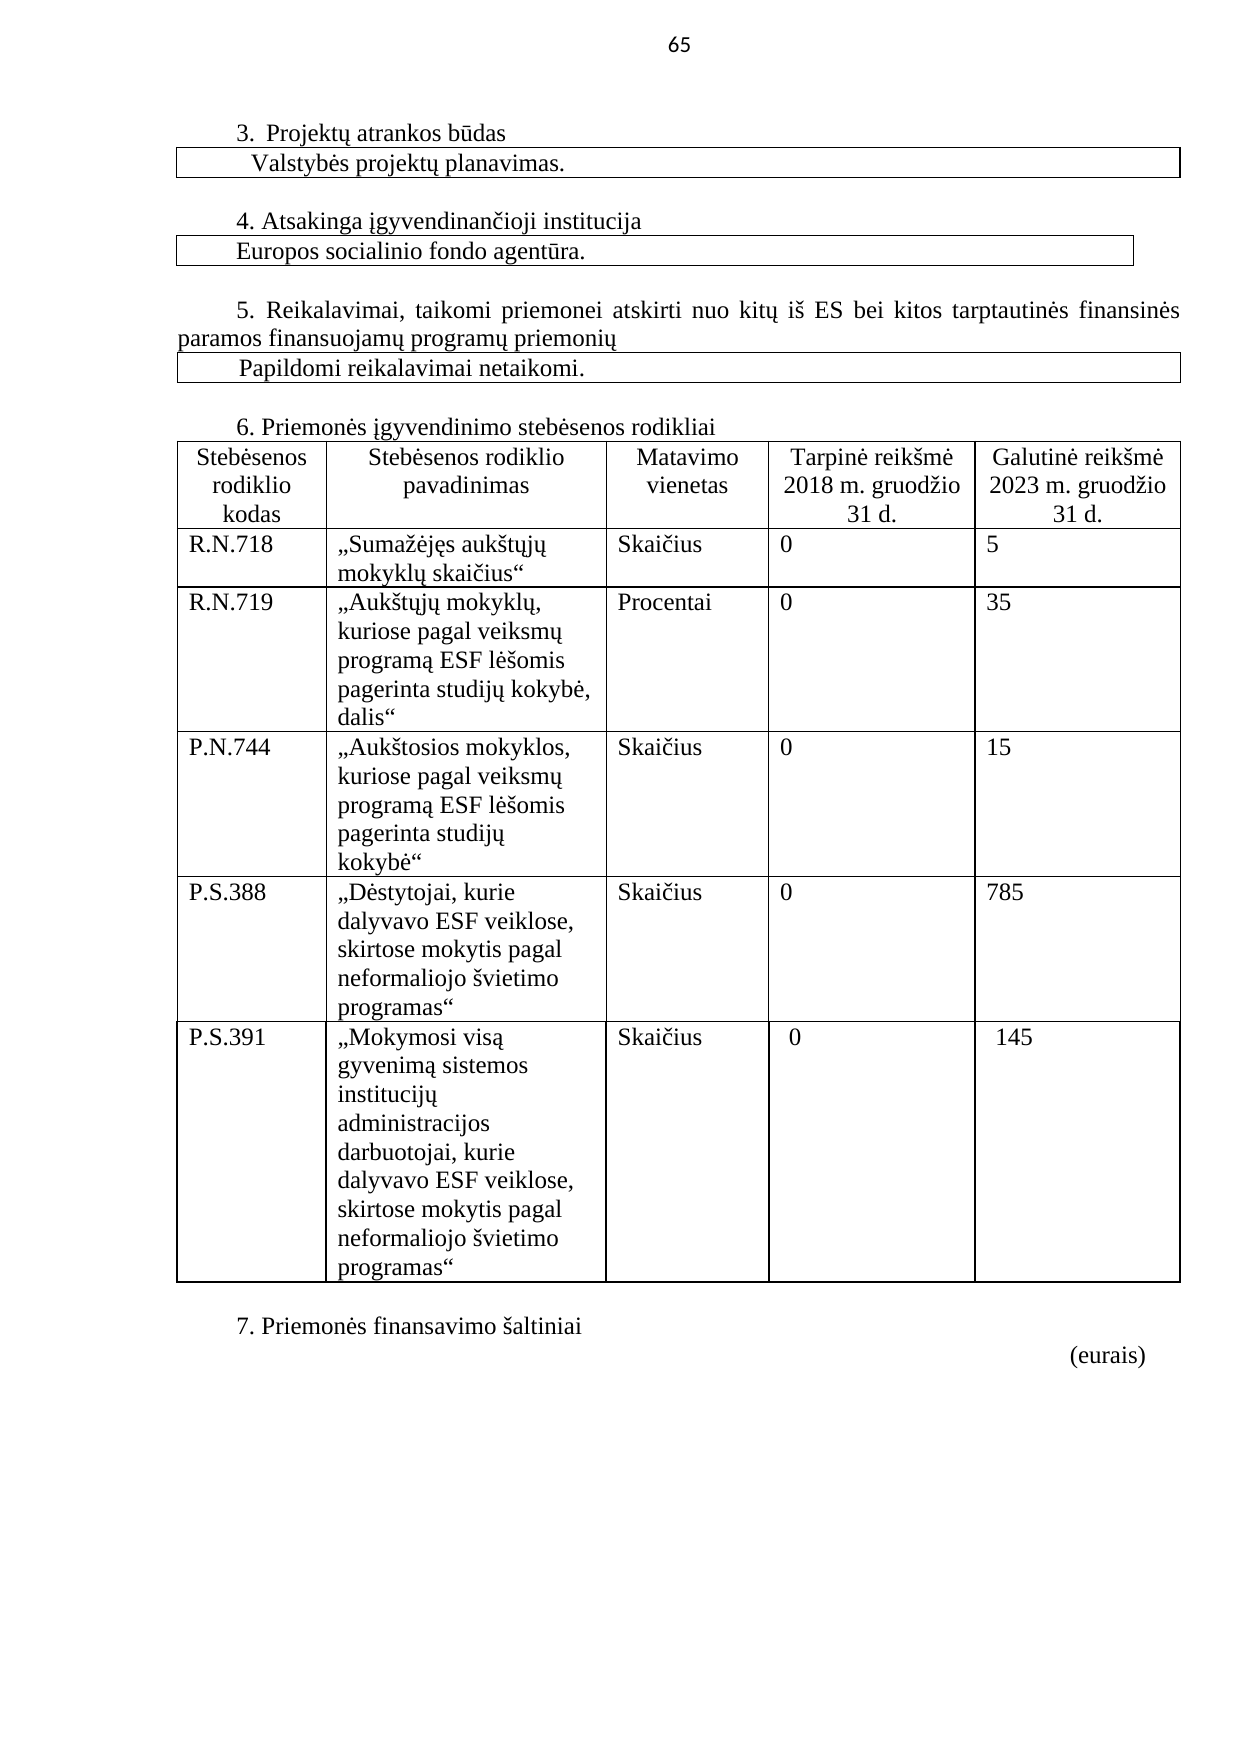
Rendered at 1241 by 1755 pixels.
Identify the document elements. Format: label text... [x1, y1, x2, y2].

table_cell 145 [976, 1022, 1179, 1281]
text 6. Priemonės įgyvendinimo stebėsenos rodikliai [236, 412, 1181, 441]
table_cell Skaičius [607, 732, 768, 876]
table_header Matavimo vienetas [607, 442, 768, 528]
table_header Valstybės projektų planavimas. [177, 148, 1179, 177]
table_cell R.N.719 [178, 588, 326, 731]
text 5. Reikalavimai, taikomi priemonei atskirti nuo kitų iš ES bei kitos tarptautinės finansinės paramos finansuojamų programų priemonių [177, 295, 1181, 352]
table_cell Skaičius [607, 1022, 768, 1281]
table_header Europos socialinio fondo agentūra. [177, 236, 1133, 265]
table_header Galutinė reikšmė 2023 m. gruodžio 31 d. [976, 442, 1180, 528]
text 3. Projektų atrankos būdas [236, 118, 1181, 147]
table_header Stebėsenos rodiklio pavadinimas [327, 442, 606, 528]
table_cell 0 [769, 877, 974, 1021]
text (eurais) [177, 1340, 1181, 1369]
table_cell Procentai [607, 588, 768, 731]
table_cell „Aukštųjų mokyklų, kuriose pagal veiksmų programą ESF lėšomis pagerinta studijų kokybė, dalis“ [327, 588, 606, 731]
table_cell 0 [769, 588, 974, 731]
table_cell P.S.388 [178, 877, 326, 1021]
table_cell 15 [976, 732, 1180, 876]
table_cell 35 [976, 588, 1180, 731]
text 7. Priemonės finansavimo šaltiniai [236, 1311, 1181, 1340]
table_header Papildomi reikalavimai netaikomi. [178, 353, 1180, 382]
table_cell 0 [770, 1022, 974, 1281]
table_cell „Mokymosi visą gyvenimą sistemos institucijų administracijos darbuotojai, kurie dalyvavo ESF veiklose, skirtose mokytis pagal neformaliojo švietimo programas“ [327, 1022, 605, 1281]
table_cell 0 [769, 732, 974, 876]
table_cell 785 [976, 877, 1180, 1021]
table_cell „Aukštosios mokyklos, kuriose pagal veiksmų programą ESF lėšomis pagerinta studijų kokybė“ [327, 732, 606, 876]
table_cell 0 [769, 529, 974, 586]
table_cell „Dėstytojai, kurie dalyvavo ESF veiklose, skirtose mokytis pagal neformaliojo švietimo programas“ [327, 877, 606, 1021]
table_header Stebėsenos rodiklio kodas [178, 442, 326, 528]
table_cell P.S.391 [178, 1022, 325, 1281]
table_header Tarpinė reikšmė 2018 m. gruodžio 31 d. [769, 442, 974, 528]
text 4. Atsakinga įgyvendinančioji institucija [177, 206, 1181, 235]
table_cell Skaičius [607, 529, 768, 586]
table_cell P.N.744 [178, 732, 326, 876]
table_cell R.N.718 [178, 529, 326, 586]
table_cell 5 [976, 529, 1180, 586]
table_cell Skaičius [607, 877, 768, 1021]
table_cell „Sumažėjęs aukštųjų mokyklų skaičius“ [327, 529, 606, 586]
